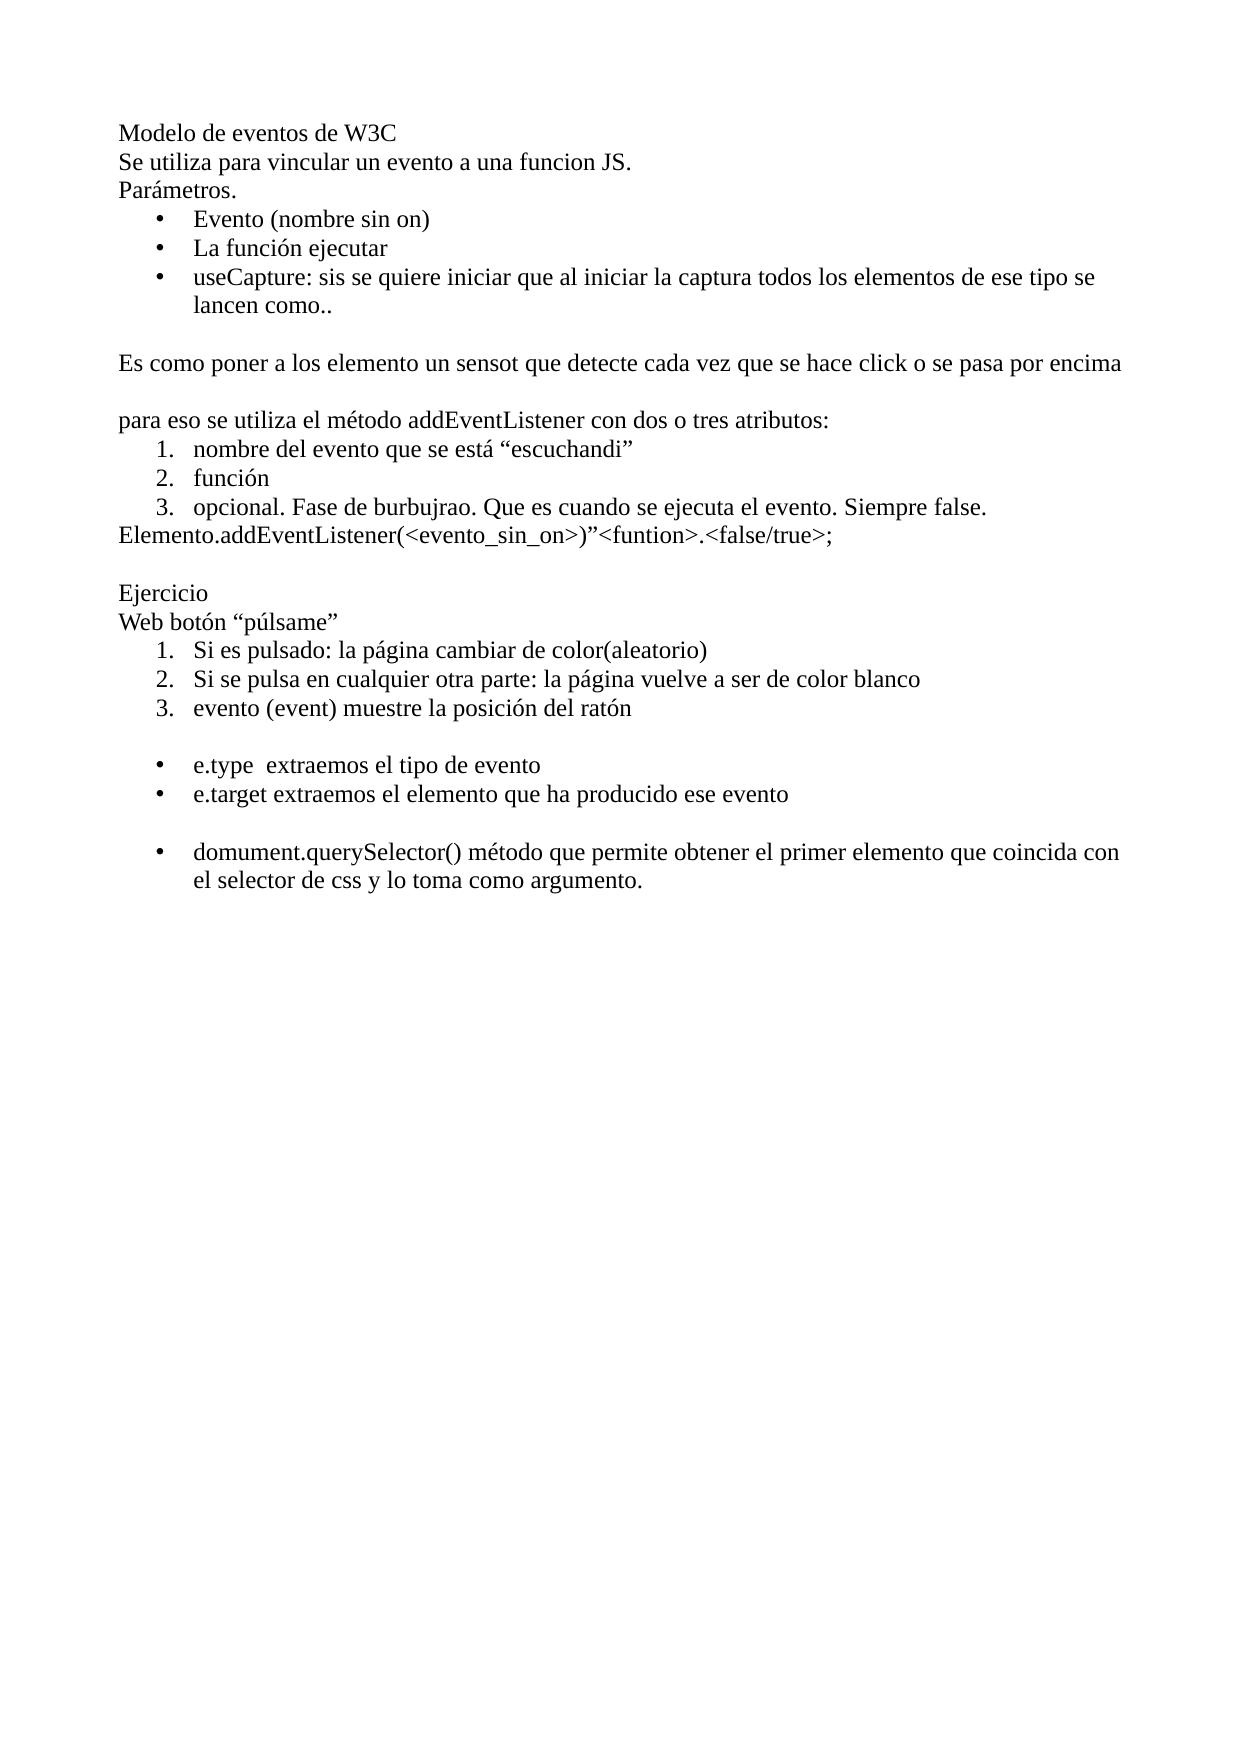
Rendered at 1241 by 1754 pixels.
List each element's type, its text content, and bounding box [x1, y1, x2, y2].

text Es como poner a los elemento un sensot que detecte cada vez que se hace click o se pasa por encima [118, 348, 1122, 377]
text Se utiliza para vincular un evento a una funcion JS. [118, 147, 1122, 176]
list Si se pulsa en cualquier otra parte: la página vuelve a ser de color blanco [156, 664, 1122, 693]
list e.type extraemos el tipo de evento [156, 751, 1122, 779]
list domument.querySelector() método que permite obtener el primer elemento que coincida con el selector de css y lo toma como argumento. [156, 837, 1122, 894]
text Elemento.addEventListener(<evento_sin_on>)”<funtion>.<false/true>; [118, 521, 1122, 549]
list función [156, 463, 1122, 492]
text Ejercicio [118, 578, 1122, 607]
text Parámetros. [118, 176, 1122, 204]
list e.target extraemos el elemento que ha producido ese evento [156, 779, 1122, 808]
list La función ejecutar [156, 233, 1122, 262]
list nombre del evento que se está “escuchandi” [156, 434, 1122, 463]
list Evento (nombre sin on) [156, 204, 1122, 233]
list opcional. Fase de burbujrao. Que es cuando se ejecuta el evento. Siempre false. [156, 492, 1122, 521]
list useCapture: sis se quiere iniciar que al iniciar la captura todos los elementos de ese tipo se lancen como.. [156, 262, 1122, 319]
list Si es pulsado: la página cambiar de color(aleatorio) [156, 636, 1122, 664]
text para eso se utiliza el método addEventListener con dos o tres atributos: [118, 406, 1122, 434]
text Web botón “púlsame” [118, 607, 1122, 636]
text Modelo de eventos de W3C [118, 118, 1122, 147]
list evento (event) muestre la posición del ratón [156, 693, 1122, 722]
